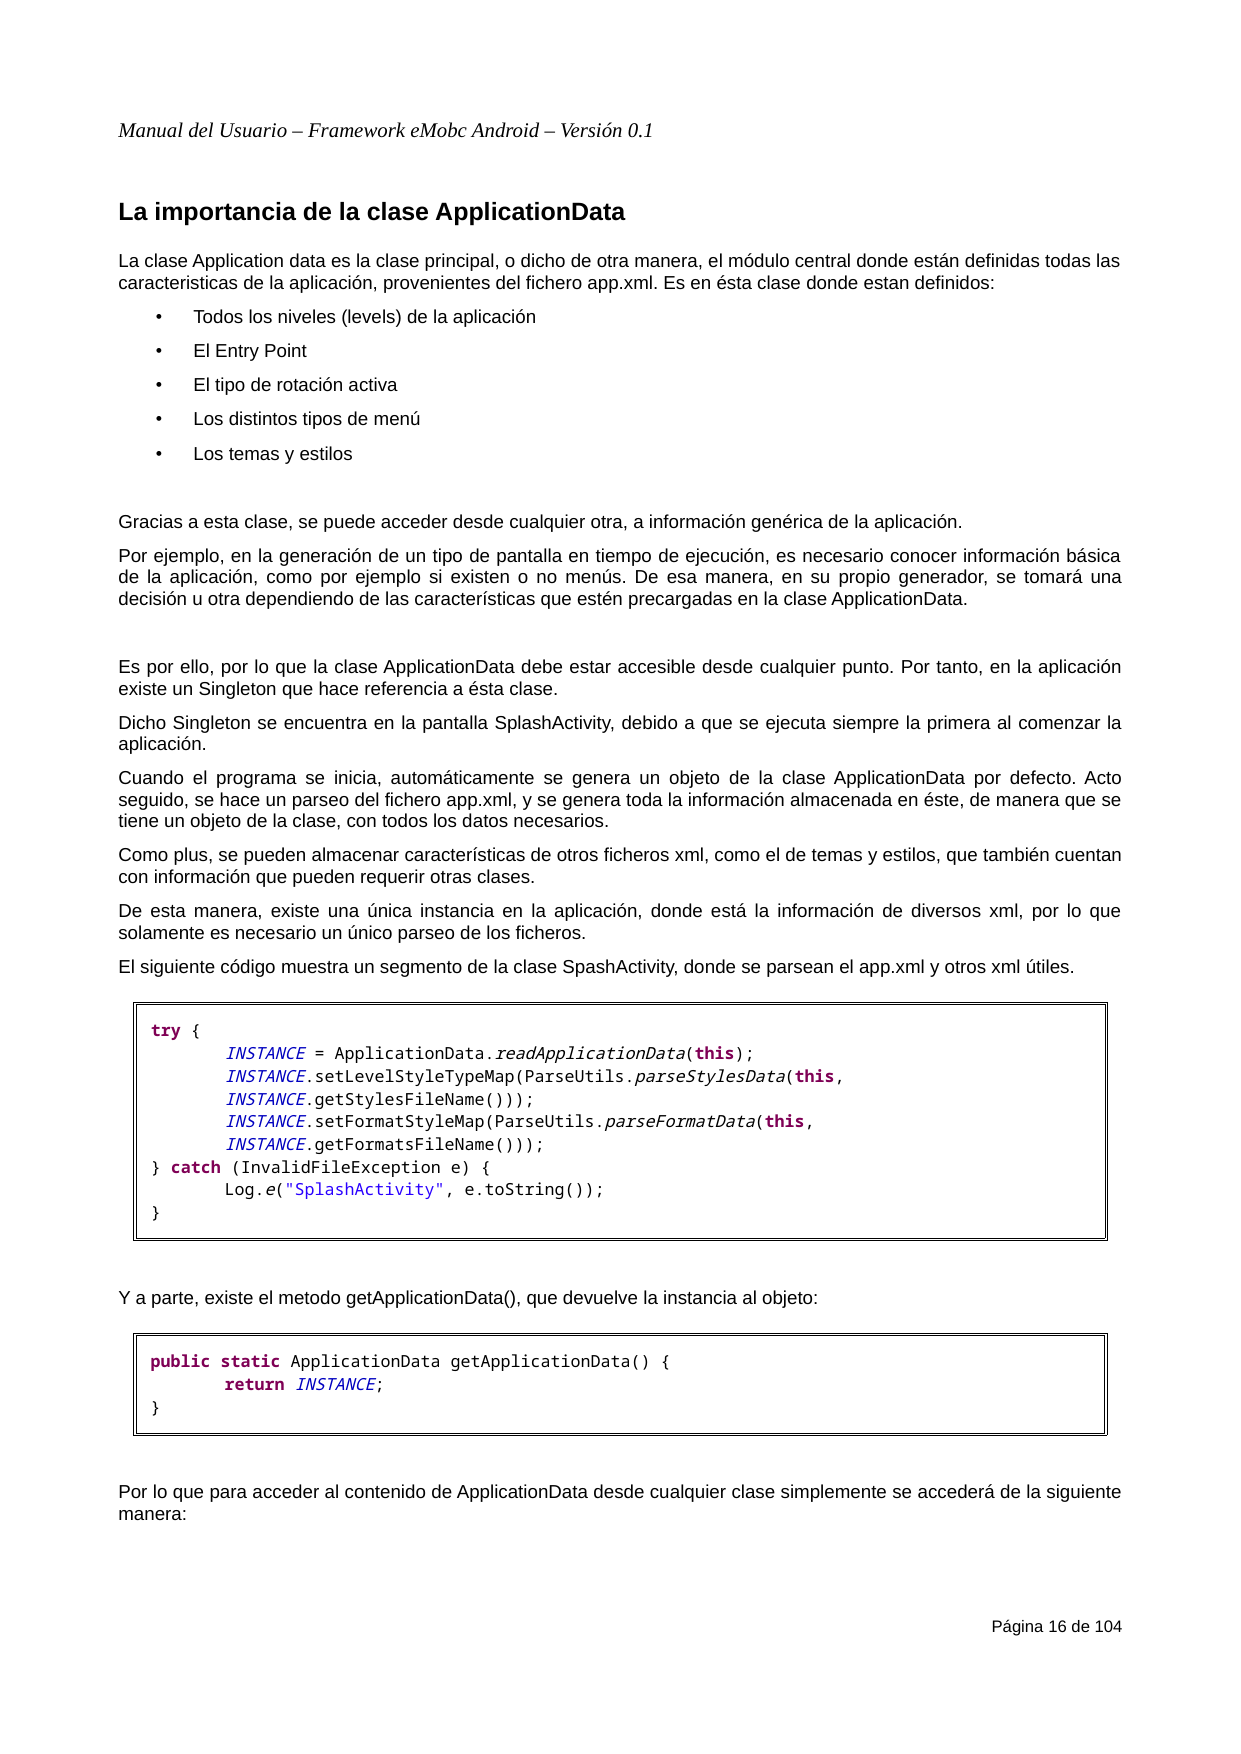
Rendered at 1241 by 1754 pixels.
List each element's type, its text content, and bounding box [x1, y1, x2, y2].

text Y a parte, existe el metodo getApplicationData(), que devuelve la instancia al objeto: [118, 1286, 1122, 1308]
text INSTANCE = ApplicationData.readApplicationData(this); [151, 1042, 1090, 1064]
subtitle La importancia de la clase ApplicationData [118, 196, 1122, 225]
text } catch (InvalidFileException e) { [151, 1155, 1090, 1178]
text } [151, 1201, 1090, 1223]
text Por lo que para acceder al contenido de ApplicationData desde cualquier clase simplemente se accederá de la siguiente manera: [118, 1481, 1122, 1524]
text Por ejemplo, en la generación de un tipo de pantalla en tiempo de ejecución, es necesario conocer información básica de la aplicación, como por ejemplo si existen o no menús. De esa manera, en su propio generador, se tomará una decisión u otra dependiendo de las características que estén precargadas en la clase ApplicationData. [118, 544, 1122, 609]
list Todos los niveles (levels) de la aplicación [156, 306, 1122, 327]
text Dicho Singleton se encuentra en la pantalla SplashActivity, debido a que se ejecuta siempre la primera al comenzar la aplicación. [118, 711, 1122, 754]
text Log.e("SplashActivity", e.toString()); [151, 1178, 1090, 1201]
text INSTANCE.setLevelStyleTypeMap(ParseUtils.parseStylesData(this, INSTANCE.getStylesFileName())); [151, 1064, 1090, 1110]
text public static ApplicationData getApplicationData() { [150, 1350, 1090, 1373]
list El tipo de rotación activa [156, 374, 1122, 396]
text try { [151, 1019, 1090, 1042]
text La clase Application data es la clase principal, o dicho de otra manera, el módulo central donde están definidas todas las caracteristicas de la aplicación, provenientes del fichero app.xml. Es en ésta clase donde estan definidos: [118, 250, 1122, 293]
text Como plus, se pueden almacenar características de otros ficheros xml, como el de temas y estilos, que también cuentan con información que pueden requerir otras clases. [118, 844, 1122, 887]
text } [150, 1395, 1090, 1418]
list Los temas y estilos [156, 442, 1122, 464]
text return INSTANCE; [150, 1373, 1090, 1395]
list Los distintos tipos de menú [156, 408, 1122, 430]
text Cuando el programa se inicia, automáticamente se genera un objeto de la clase ApplicationData por defecto. Acto seguido, se hace un parseo del fichero app.xml, y se genera toda la información almacenada en éste, de manera que se tiene un objeto de la clase, con todos los datos necesarios. [118, 767, 1122, 832]
text De esta manera, existe una única instancia en la aplicación, donde está la información de diversos xml, por lo que solamente es necesario un único parseo de los ficheros. [118, 900, 1122, 943]
list El Entry Point [156, 340, 1122, 361]
text Es por ello, por lo que la clase ApplicationData debe estar accesible desde cualquier punto. Por tanto, en la aplicación existe un Singleton que hace referencia a ésta clase. [118, 656, 1122, 699]
text INSTANCE.setFormatStyleMap(ParseUtils.parseFormatData(this, INSTANCE.getFormatsFileName())); [151, 1110, 1090, 1155]
text El siguiente código muestra un segmento de la clase SpashActivity, donde se parsean el app.xml y otros xml útiles. [118, 956, 1122, 977]
text Gracias a esta clase, se puede acceder desde cualquier otra, a información genérica de la aplicación. [118, 511, 1122, 532]
